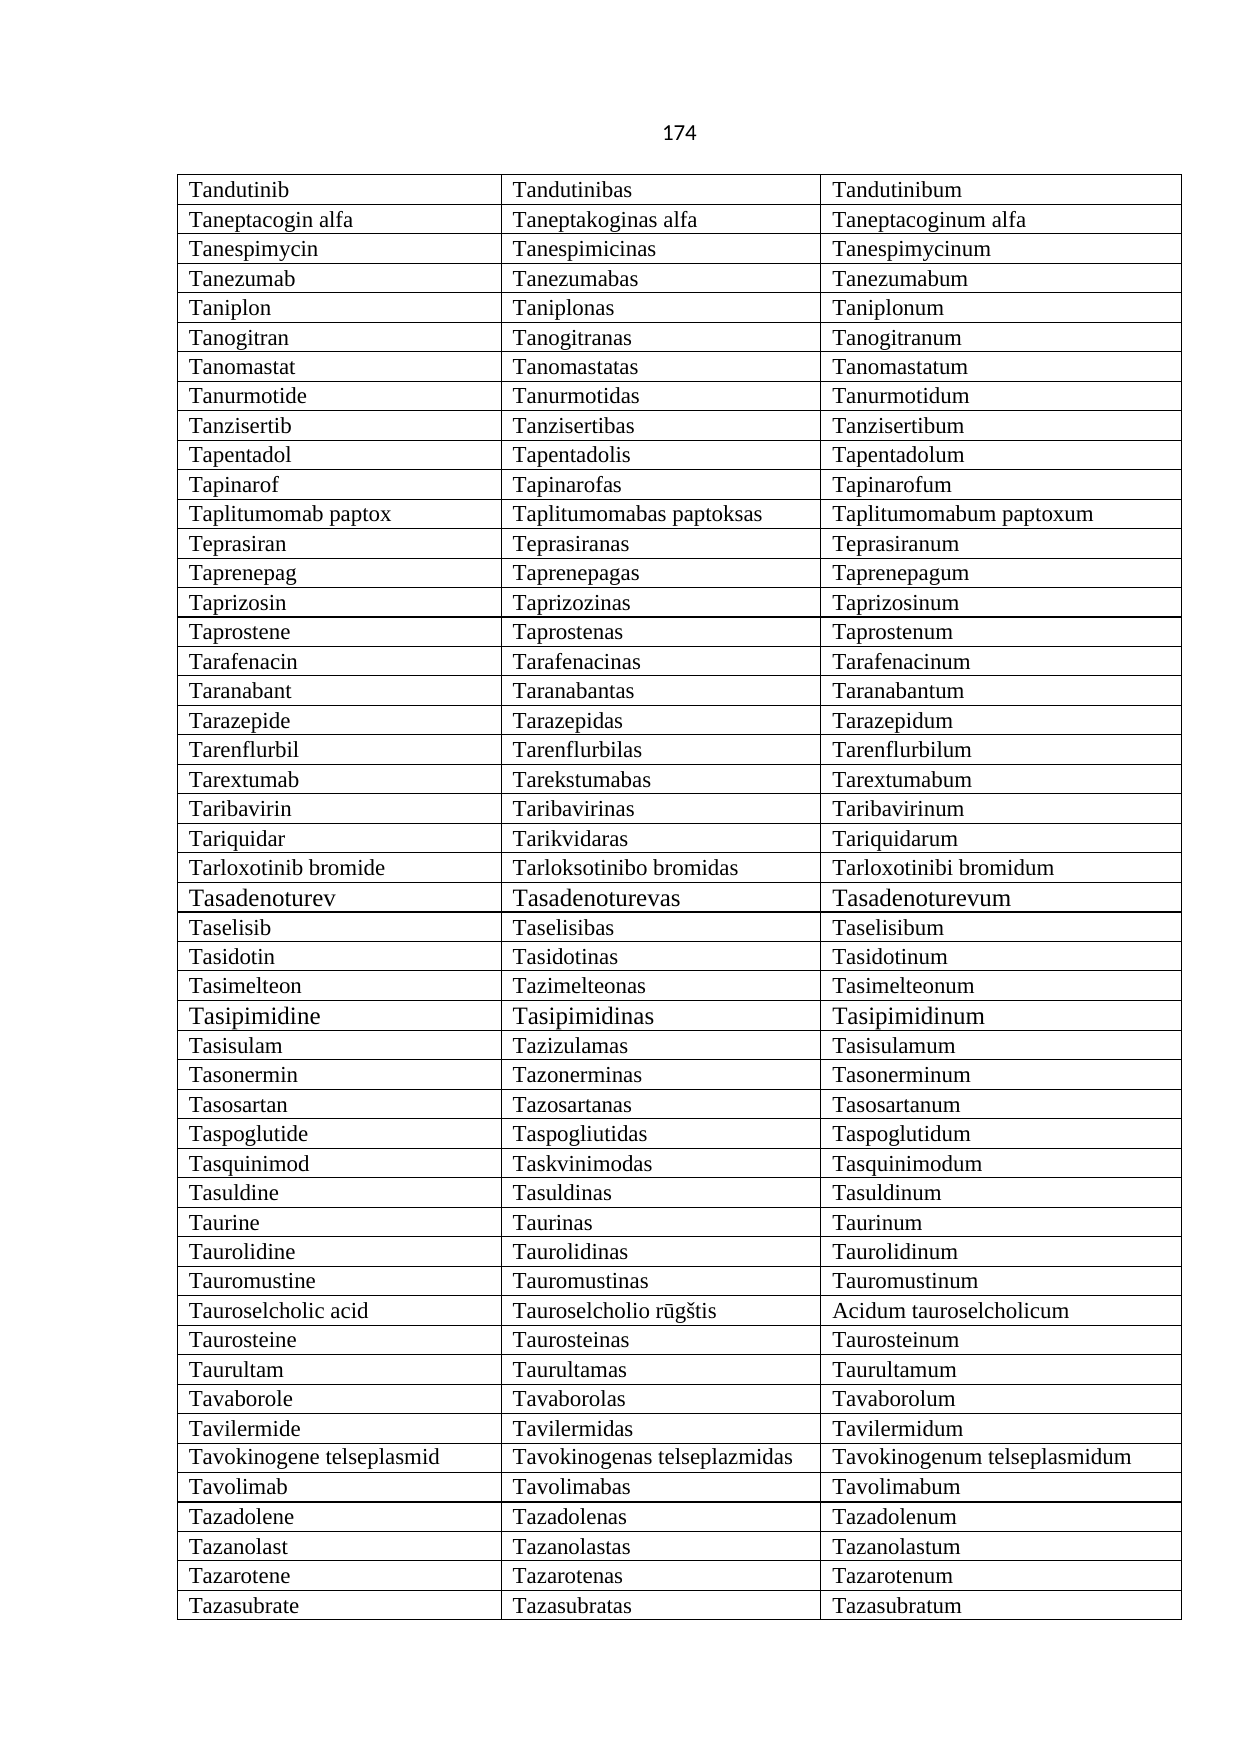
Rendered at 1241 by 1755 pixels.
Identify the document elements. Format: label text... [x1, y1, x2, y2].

table_cell Tazosartanas [502, 1090, 820, 1118]
table_cell Taniplonas [502, 293, 820, 322]
table_cell Tavolimabum [821, 1473, 1181, 1501]
table_cell Taranabantas [502, 676, 820, 705]
table_cell Tavolimabas [502, 1473, 820, 1501]
table_cell Taurultamas [502, 1355, 820, 1383]
table_cell Tazanolastum [821, 1532, 1181, 1560]
table_cell Tanomastat [178, 352, 501, 381]
table_cell Taplitumomabum paptoxum [821, 500, 1181, 528]
table_cell Tasquinimod [178, 1149, 501, 1177]
table_cell Tarloxotinib bromide [178, 853, 501, 882]
table_cell Tasosartan [178, 1090, 501, 1118]
table_cell Taurosteinum [821, 1326, 1181, 1354]
table_cell Taribavirinum [821, 794, 1181, 823]
table_cell Tasidotin [178, 942, 501, 970]
table_cell Tazasubratum [821, 1591, 1181, 1619]
table_cell Tarikvidaras [502, 824, 820, 852]
table_cell Tanurmotide [178, 382, 501, 410]
table_cell Taurolidinum [821, 1237, 1181, 1266]
table_cell Tasuldinas [502, 1178, 820, 1207]
table_cell Tasadenoturevas [502, 883, 820, 911]
table_cell Tazarotenas [502, 1561, 820, 1590]
table_cell Taplitumomab paptox [178, 500, 501, 528]
table_cell Taneptakoginas alfa [502, 205, 820, 233]
table_cell Tasonermin [178, 1060, 501, 1089]
table_cell Tapentadolum [821, 441, 1181, 469]
table_cell Tanurmotidum [821, 382, 1181, 410]
table_cell Tarafenacinum [821, 647, 1181, 675]
table_cell Tavilermidum [821, 1414, 1181, 1442]
table_cell Tariquidar [178, 824, 501, 852]
table_cell Tapentadol [178, 441, 501, 469]
table_cell Tasquinimodum [821, 1149, 1181, 1177]
table_cell Teprasiran [178, 529, 501, 557]
table_cell Tarafenacinas [502, 647, 820, 675]
table_cell Tanzisertib [178, 411, 501, 439]
table_cell Tarextumabum [821, 765, 1181, 793]
table_cell Tanezumab [178, 264, 501, 292]
table_cell Tanogitranum [821, 323, 1181, 351]
table_cell Tarekstumabas [502, 765, 820, 793]
table_cell Tasosartanum [821, 1090, 1181, 1118]
table_cell Tazonerminas [502, 1060, 820, 1089]
table_cell Tanespimycin [178, 234, 501, 263]
table_cell Tauromustine [178, 1267, 501, 1295]
table_cell Tarazepidas [502, 706, 820, 734]
table_cell Tanezumabas [502, 264, 820, 292]
table_cell Taprenepagum [821, 559, 1181, 587]
table_cell Tariquidarum [821, 824, 1181, 852]
table_cell Tasadenoturev [178, 883, 501, 911]
table_cell Taprenepagas [502, 559, 820, 587]
table_cell Taspoglutidum [821, 1119, 1181, 1148]
table_cell Taspogliutidas [502, 1119, 820, 1148]
table_cell Taprostenas [502, 618, 820, 646]
table_cell Taurultamum [821, 1355, 1181, 1383]
table_cell Tavaborole [178, 1385, 501, 1413]
table_cell Tavolimab [178, 1473, 501, 1501]
table_cell Taranabantum [821, 676, 1181, 705]
table_cell Tanespimycinum [821, 234, 1181, 263]
table_cell Taribavirin [178, 794, 501, 823]
table_cell Taurosteinas [502, 1326, 820, 1354]
table_cell Tavokinogene telseplasmid [178, 1444, 501, 1472]
table_cell Tasadenoturevum [821, 883, 1181, 911]
table_cell Tazadolene [178, 1503, 501, 1531]
table_cell Tanomastatum [821, 352, 1181, 381]
table_cell Tasuldine [178, 1178, 501, 1207]
table_cell Taselisib [178, 913, 501, 941]
table_cell Tarazepidum [821, 706, 1181, 734]
table_cell Tauroselcholic acid [178, 1296, 501, 1324]
table_cell Tazadolenum [821, 1503, 1181, 1531]
table_cell Taprizozinas [502, 588, 820, 616]
table_cell Tavokinogenas telseplazmidas [502, 1444, 820, 1472]
table_cell Tazanolastas [502, 1532, 820, 1560]
table_cell Taselisibas [502, 913, 820, 941]
table_cell Taspoglutide [178, 1119, 501, 1148]
table_cell Taurinas [502, 1208, 820, 1236]
table_cell Taprizosin [178, 588, 501, 616]
table_cell Tapinarofum [821, 470, 1181, 498]
table_cell Tanogitranas [502, 323, 820, 351]
table_cell Tazizulamas [502, 1031, 820, 1059]
table_cell Taplitumomabas paptoksas [502, 500, 820, 528]
table_cell Tavaborolum [821, 1385, 1181, 1413]
table_cell Tavaborolas [502, 1385, 820, 1413]
table_cell Tarafenacin [178, 647, 501, 675]
table_cell Tavilermidas [502, 1414, 820, 1442]
table_cell Tandutinib [178, 175, 501, 204]
table_cell Taprizosinum [821, 588, 1181, 616]
table_cell Taurosteine [178, 1326, 501, 1354]
table_cell Tazarotene [178, 1561, 501, 1590]
table_cell Tazarotenum [821, 1561, 1181, 1590]
table_cell Taselisibum [821, 913, 1181, 941]
table_cell Tarenflurbilum [821, 735, 1181, 764]
table_cell Taniplon [178, 293, 501, 322]
table_cell Taprenepag [178, 559, 501, 587]
table_cell Tauromustinas [502, 1267, 820, 1295]
table_cell Tasipimidine [178, 1001, 501, 1030]
table_cell Tarenflurbilas [502, 735, 820, 764]
table_cell Teprasiranas [502, 529, 820, 557]
table_cell Tasidotinum [821, 942, 1181, 970]
table_cell Tauromustinum [821, 1267, 1181, 1295]
table_cell Tarazepide [178, 706, 501, 734]
table_cell Tavokinogenum telseplasmidum [821, 1444, 1181, 1472]
table_cell Taniplonum [821, 293, 1181, 322]
table_cell Tasipimidinas [502, 1001, 820, 1030]
table_cell Tavilermide [178, 1414, 501, 1442]
table_cell Tazasubratas [502, 1591, 820, 1619]
table_cell Taurine [178, 1208, 501, 1236]
table_cell Tanezumabum [821, 264, 1181, 292]
table_cell Tandutinibum [821, 175, 1181, 204]
table_cell Tasisulamum [821, 1031, 1181, 1059]
table_cell Tapinarof [178, 470, 501, 498]
table_cell Tapinarofas [502, 470, 820, 498]
table_cell Tazasubrate [178, 1591, 501, 1619]
table_cell Acidum tauroselcholicum [821, 1296, 1181, 1324]
table_cell Tasisulam [178, 1031, 501, 1059]
table_cell Taprostenum [821, 618, 1181, 646]
table_cell Tanzisertibum [821, 411, 1181, 439]
table_cell Tasuldinum [821, 1178, 1181, 1207]
table_cell Tanogitran [178, 323, 501, 351]
table_cell Tanomastatas [502, 352, 820, 381]
table_cell Tasidotinas [502, 942, 820, 970]
table_cell Tandutinibas [502, 175, 820, 204]
table_cell Tasimelteon [178, 971, 501, 1000]
table_cell Tanespimicinas [502, 234, 820, 263]
table_cell Tarloksotinibo bromidas [502, 853, 820, 882]
table_cell Tauroselcholio rūgštis [502, 1296, 820, 1324]
table_cell Taribavirinas [502, 794, 820, 823]
table_cell Tanurmotidas [502, 382, 820, 410]
table_cell Tapentadolis [502, 441, 820, 469]
table_cell Taskvinimodas [502, 1149, 820, 1177]
table_cell Taurolidine [178, 1237, 501, 1266]
table_cell Tazimelteonas [502, 971, 820, 1000]
table_cell Taurolidinas [502, 1237, 820, 1266]
table_cell Taurultam [178, 1355, 501, 1383]
table_cell Tasonerminum [821, 1060, 1181, 1089]
table_cell Tazanolast [178, 1532, 501, 1560]
table_cell Taprostene [178, 618, 501, 646]
table_cell Tarloxotinibi bromidum [821, 853, 1181, 882]
table_cell Taneptacoginum alfa [821, 205, 1181, 233]
table_cell Teprasiranum [821, 529, 1181, 557]
table_cell Taneptacogin alfa [178, 205, 501, 233]
table_cell Tasipimidinum [821, 1001, 1181, 1030]
table_cell Tazadolenas [502, 1503, 820, 1531]
table_cell Tarenflurbil [178, 735, 501, 764]
table_cell Tasimelteonum [821, 971, 1181, 1000]
table_cell Taurinum [821, 1208, 1181, 1236]
table_cell Taranabant [178, 676, 501, 705]
table_cell Tarextumab [178, 765, 501, 793]
table_cell Tanzisertibas [502, 411, 820, 439]
